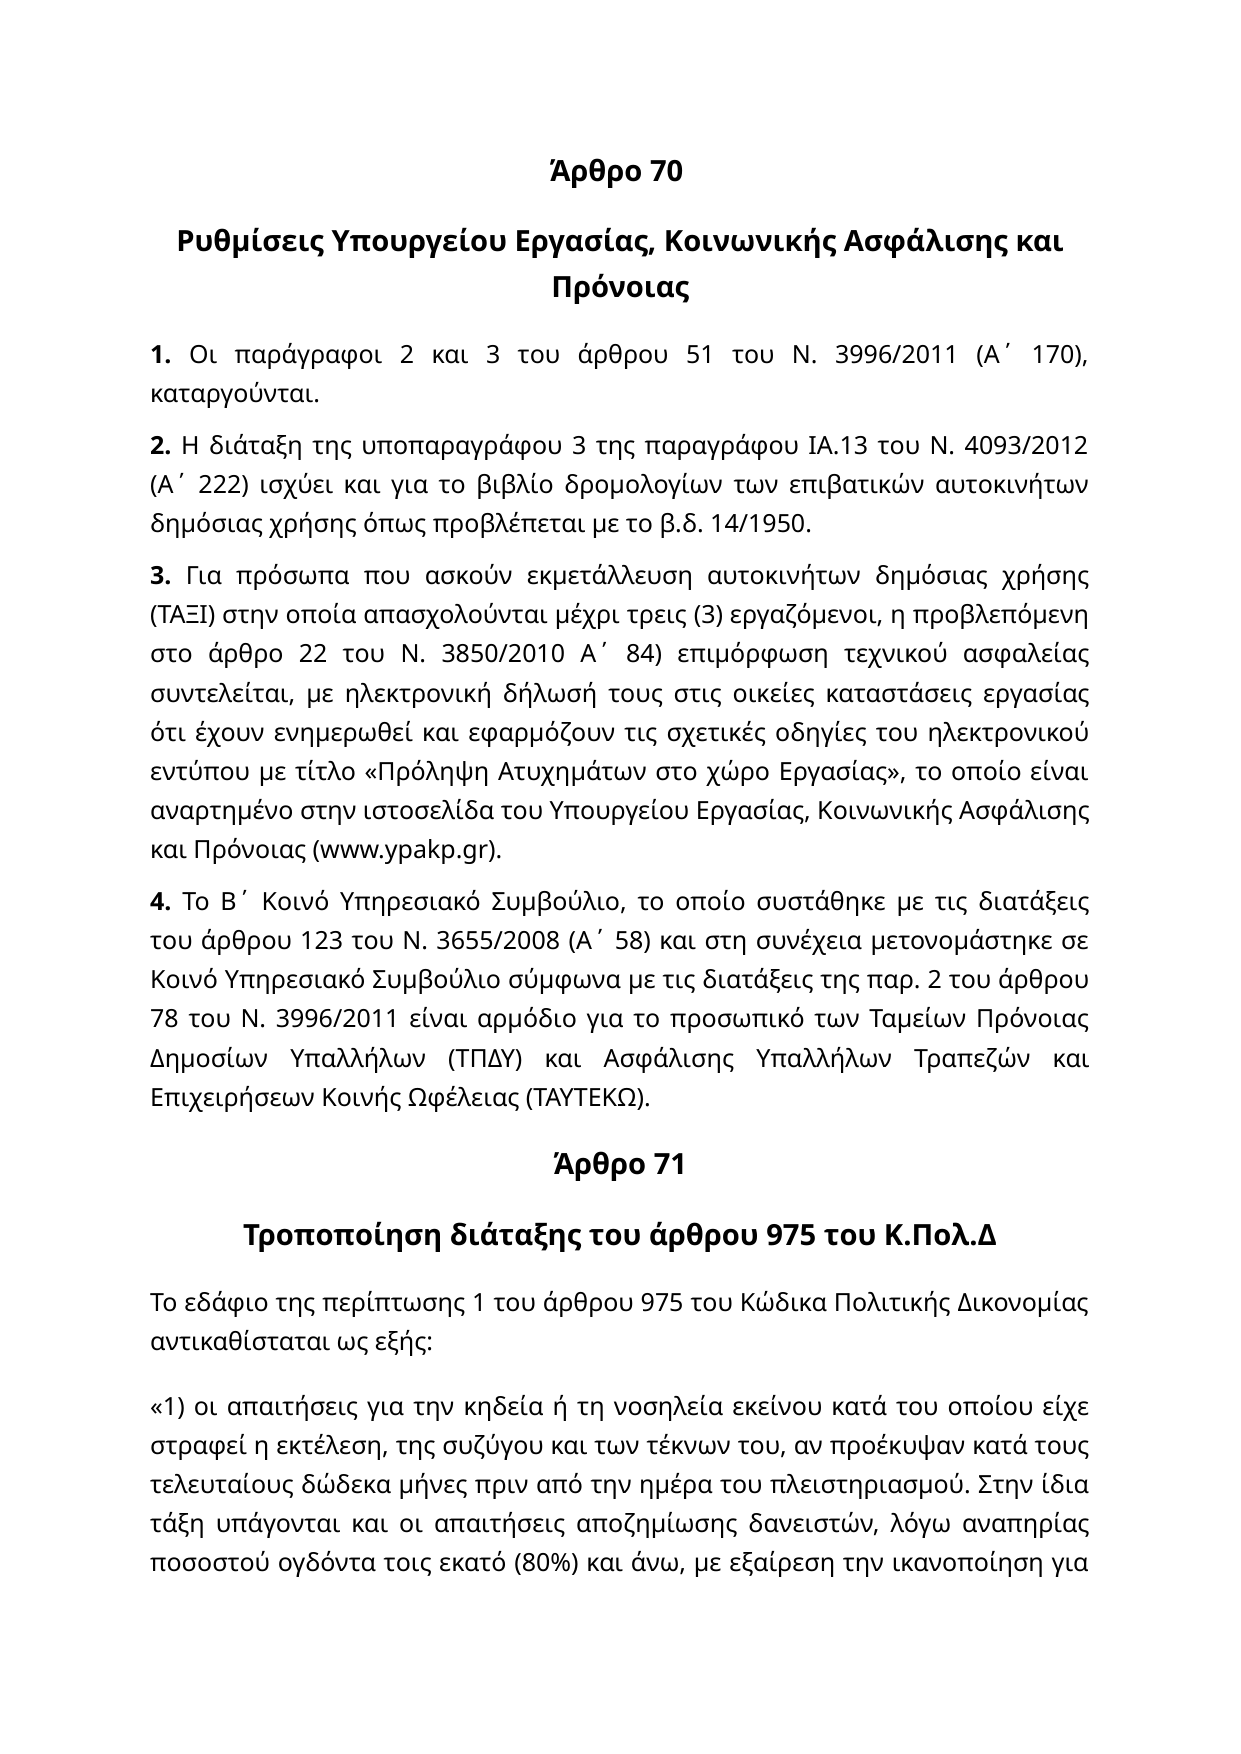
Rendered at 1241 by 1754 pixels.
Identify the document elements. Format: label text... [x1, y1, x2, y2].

text 1. Οι παράγραφοι 2 και 3 του άρθρου 51 του Ν. 3996/2011 (Α΄ 170), καταργούνται. [150, 337, 1090, 410]
text 3. Για πρόσωπα που ασκούν εκμετάλλευση αυτοκινήτων δημόσιας χρήσης (ΤΑΞΙ) στην οποία απασχολούνται μέχρι τρεις (3) εργαζόμενοι, η προβλεπόμενη στο άρθρο 22 του Ν. 3850/2010 Α΄ 84) επιμόρφωση τεχνικού ασφαλείας συντελείται, με ηλεκτρονική δήλωσή τους στις οικείες καταστάσεις εργασίας ότι έχουν ενημερωθεί και εφαρμόζουν τις σχετικές οδηγίες του ηλεκτρονικού εντύπου με τίτλο «Πρόληψη Ατυχημάτων στο χώρο Εργασίας», το οποίο είναι αναρτημένο στην ιστοσελίδα του Υπουργείου Εργασίας, Κοινωνικής Ασφάλισης και Πρόνοιας (www.ypakp.gr). [150, 558, 1090, 866]
text 4. Το Β΄ Κοινό Υπηρεσιακό Συμβούλιο, το οποίο συστάθηκε με τις διατάξεις του άρθρου 123 του Ν. 3655/2008 (Α΄ 58) και στη συνέχεια μετονομάστηκε σε Κοινό Υπηρεσιακό Συμβούλιο σύμφωνα με τις διατάξεις της παρ. 2 του άρθρου 78 του Ν. 3996/2011 είναι αρμόδιο για το προσωπικό των Ταμείων Πρόνοιας Δημοσίων Υπαλλήλων (ΤΠΔΥ) και Ασφάλισης Υπαλλήλων Τραπεζών και Επιχειρήσεων Κοινής Ωφέλειας (ΤΑΥΤΕΚΩ). [150, 883, 1090, 1113]
subtitle Άρθρο 70 [150, 150, 1090, 190]
text 2. Η διάταξη της υποπαραγράφου 3 της παραγράφου ΙΑ.13 του Ν. 4093/2012 (Α΄ 222) ισχύει και για το βιβλίο δρομολογίων των επιβατικών αυτοκινήτων δημόσιας χρήσης όπως προβλέπεται με το β.δ. 14/1950. [150, 428, 1090, 540]
text Το εδάφιο της περίπτωσης 1 του άρθρου 975 του Κώδικα Πολιτικής Δικονομίας αντικαθίσταται ως εξής: [150, 1285, 1090, 1358]
subtitle Τροποποίηση διάταξης του άρθρου 975 του Κ.Πολ.Δ [150, 1214, 1090, 1254]
text «1) οι απαιτήσεις για την κηδεία ή τη νοσηλεία εκείνου κατά του οποίου είχε στραφεί η εκτέλεση, της συζύγου και των τέκνων του, αν προέκυψαν κατά τους τελευταίους δώδεκα μήνες πριν από την ημέρα του πλειστηριασμού. Στην ίδια τάξη υπάγονται και οι απαιτήσεις αποζημίωσης δανειστών, λόγω αναπηρίας ποσοστού ογδόντα τοις εκατό (80%) και άνω, με εξαίρεση την ικανοποίηση για [150, 1388, 1090, 1579]
subtitle Άρθρο 71 [150, 1143, 1090, 1183]
subtitle Ρυθμίσεις Υπουργείου Εργασίας, Κοινωνικής Ασφάλισης και Πρόνοιας [150, 221, 1090, 306]
